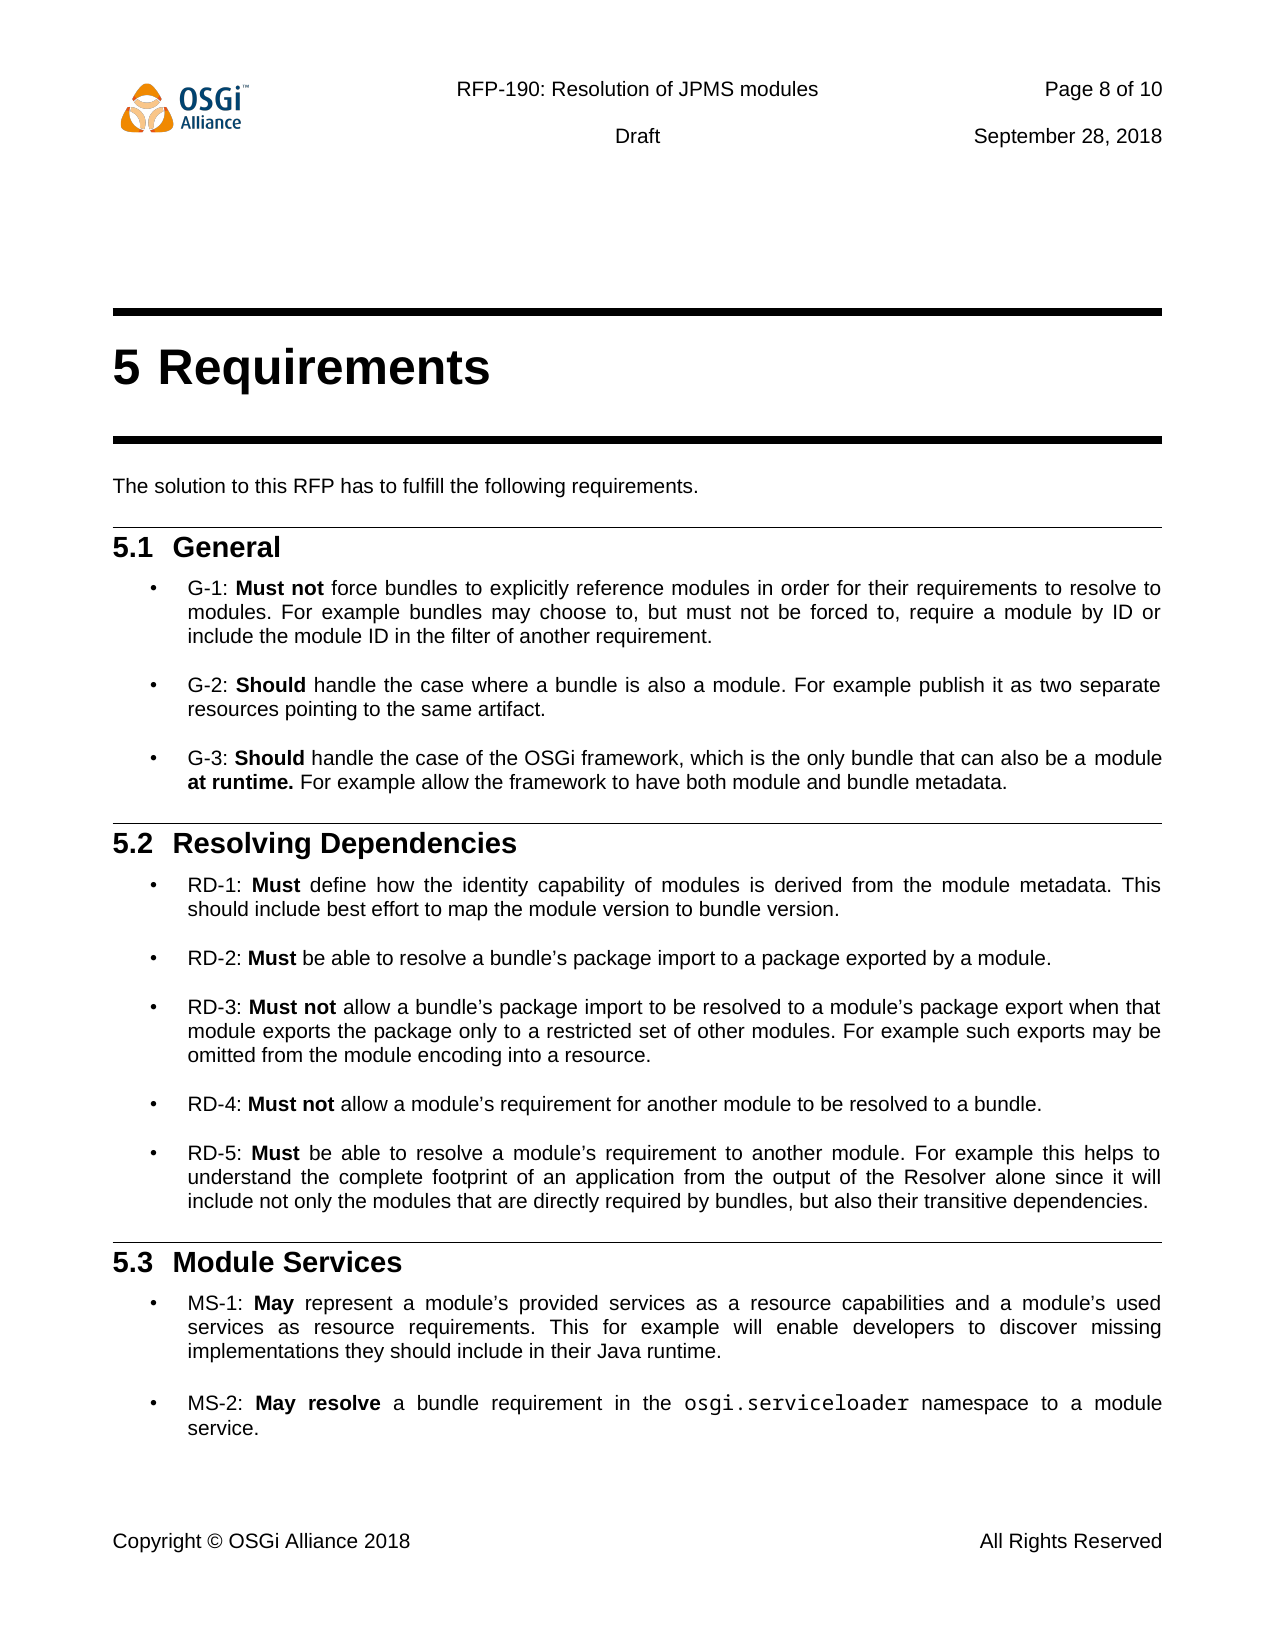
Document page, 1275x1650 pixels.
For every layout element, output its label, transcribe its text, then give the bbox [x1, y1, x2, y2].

list MS-1: May represent a module’s provided services as a resource capabilities and a module’s used services as resource requirements. This for example will enable developers to discover missing implementations they should include in their Java runtime. [150, 1291, 1162, 1363]
list G-2: Should handle the case where a bundle is also a module. For example publish it as two separate resources pointing to the same artifact. [150, 673, 1162, 721]
text The solution to this RFP has to fulfill the following requirements. [112, 474, 1162, 498]
list RD-1: Must define how the identity capability of modules is derived from the module metadata. This should include best effort to map the module version to bundle version. [150, 872, 1162, 920]
subtitle Requirements [112, 309, 1162, 444]
list G-3: Should handle the case of the OSGi framework, which is the only bundle that can also be a module at runtime. For example allow the framework to have both module and bundle metadata. [150, 746, 1162, 794]
list G-1: Must not force bundles to explicitly reference modules in order for their requirements to resolve to modules. For example bundles may choose to, but must not be forced to, require a module by ID or include the module ID in the filter of another requirement. [150, 576, 1162, 648]
list RD-3: Must not allow a bundle’s package import to be resolved to a module’s package export when that module exports the package only to a restricted set of other modules. For example such exports may be omitted from the module encoding into a resource. [150, 994, 1162, 1066]
list RD-2: Must be able to resolve a bundle’s package import to a package exported by a module. [150, 945, 1162, 969]
list MS-2: May resolve a bundle requirement in the osgi.serviceloader namespace to a module service. [150, 1388, 1162, 1440]
subtitle General [112, 528, 1162, 563]
picture [113, 76, 257, 140]
subtitle Module Services [112, 1243, 1162, 1278]
subtitle Resolving Dependencies [112, 824, 1162, 860]
list RD-5: Must be able to resolve a module’s requirement to another module. For example this helps to understand the complete footprint of an application from the output of the Resolver alone since it will include not only the modules that are directly required by bundles, but also their transitive dependencies. [150, 1141, 1162, 1212]
list RD-4: Must not allow a module’s requirement for another module to be resolved to a bundle. [150, 1091, 1162, 1116]
